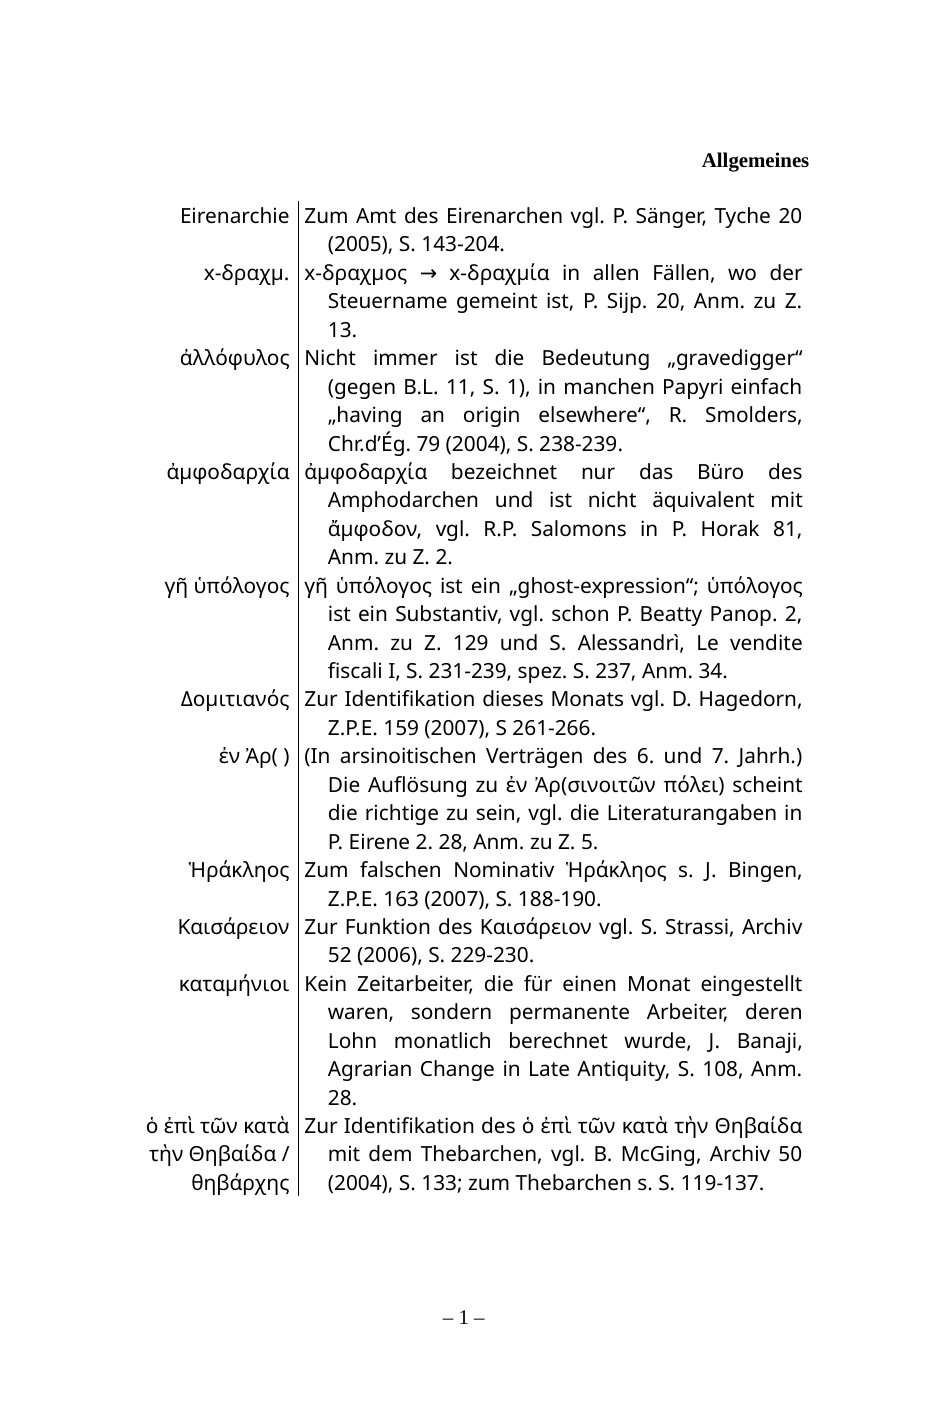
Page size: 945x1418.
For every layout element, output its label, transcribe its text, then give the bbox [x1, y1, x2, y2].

table_cell (In arsinoitischen Verträgen des 6. und 7. Jahrh.) Die Auflösung zu ἐν Ἀρ(σινοιτῶν πόλει) scheint die richtige zu sein, vgl. die Literaturangaben in P. Eirene 2. 28, Anm. zu Z. 5. [299, 741, 809, 855]
table_cell Nicht immer ist die Bedeutung „gravedigger“ (gegen B.L. 11, S. 1), in manchen Papyri einfach „having an origin elsewhere“, R. Smolders, Chr.d’Ég. 79 (2004), S. 238-239. [299, 343, 809, 457]
table_cell ὁ ἐπὶ τῶν κατὰ τὴν Θηβαίδα / θηβάρχης [118, 1111, 298, 1196]
table_cell ἀμφοδαρχία bezeichnet nur das Büro des Amphodarchen und ist nicht äquivalent mit ἄμφοδον, vgl. R.P. Salomons in P. Horak 81, Anm. zu Z. 2. [299, 457, 809, 571]
table_cell ἀμφοδαρχία [118, 457, 298, 571]
table_cell καταμήνιοι [118, 969, 298, 1111]
table_cell γῆ ὑπόλογος [118, 571, 298, 684]
table_header Zum Amt des Eirenarchen vgl. P. Sänger, Tyche 20 (2005), S. 143-204. [299, 201, 809, 258]
table_cell Kein Zeitarbeiter, die für einen Monat eingestellt waren, sondern permanente Arbeiter, deren Lohn monatlich berechnet wurde, J. Banaji, Agrarian Change in Late Antiquity, S. 108, Anm. 28. [299, 969, 809, 1111]
table_cell Δομιτιανός [118, 685, 298, 741]
table_cell Zur Identifikation dieses Monats vgl. D. Hagedorn, Z.P.E. 159 (2007), S 261-266. [299, 685, 809, 741]
table_cell x-δραχμος → x-δραχμία in allen Fällen, wo der Steuername gemeint ist, P. Sijp. 20, Anm. zu Z. 13. [299, 258, 809, 343]
table_cell ἀλλόφυλος [118, 343, 298, 457]
table_cell Zur Identifikation des ὁ ἐπὶ τῶν κατὰ τὴν Θηβαίδα mit dem Thebarchen, vgl. B. McGing, Archiv 50 (2004), S. 133; zum Thebarchen s. S. 119-137. [299, 1111, 809, 1196]
table_cell Zur Funktion des Καισάρειον vgl. S. Strassi, Archiv 52 (2006), S. 229-230. [299, 912, 809, 969]
table_cell γῆ ὑπόλογος ist ein „ghost-expression“; ὑπόλογος ist ein Substantiv, vgl. schon P. Beatty Panop. 2, Anm. zu Z. 129 und S. Alessandrì, Le vendite fiscali I, S. 231-239, spez. S. 237, Anm. 34. [299, 571, 809, 684]
table_header Eirenarchie [118, 201, 298, 258]
table_cell Ἡράκληος [118, 855, 298, 912]
table_cell x-δραχμ. [118, 258, 298, 343]
table_cell ἐν Ἀρ( ) [118, 741, 298, 855]
table_cell Zum falschen Nominativ Ἡράκληος s. J. Bingen, Z.P.E. 163 (2007), S. 188-190. [299, 855, 809, 912]
table_cell Καισάρειον [118, 912, 298, 969]
